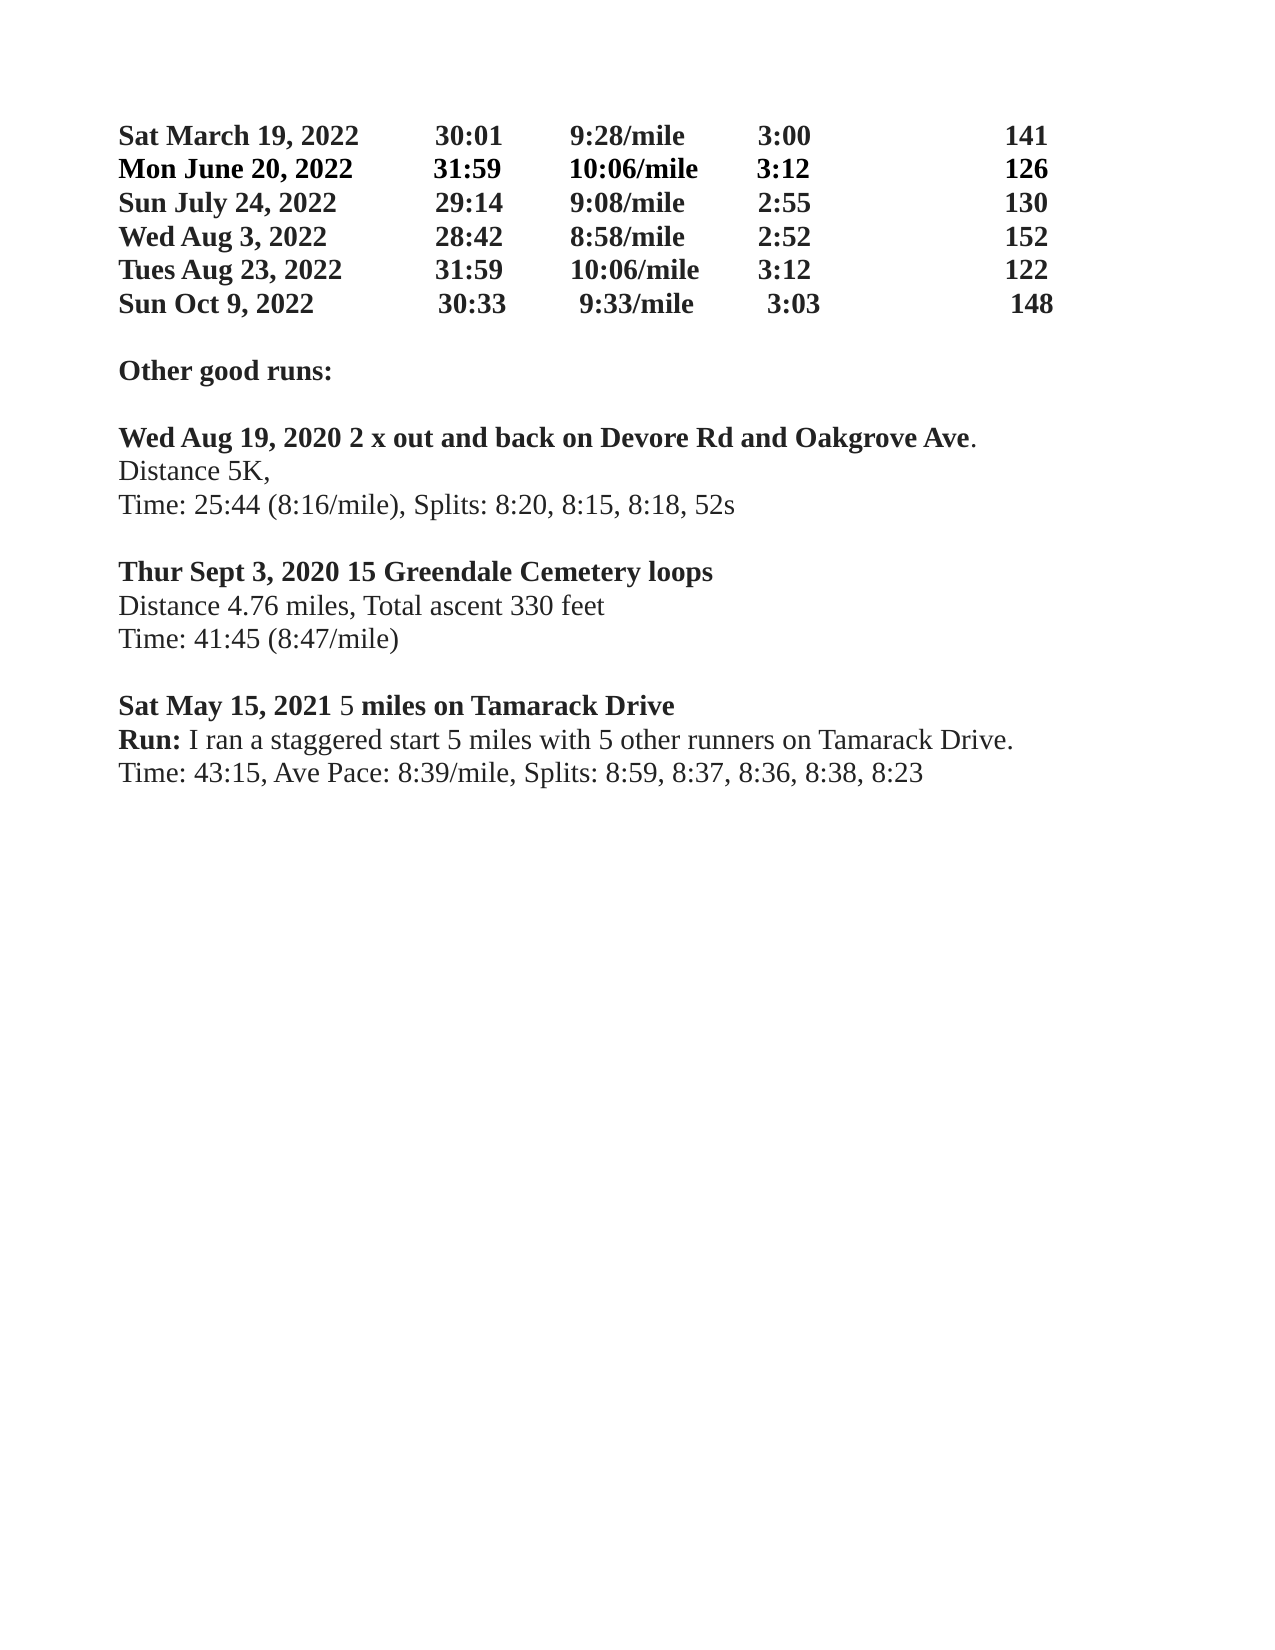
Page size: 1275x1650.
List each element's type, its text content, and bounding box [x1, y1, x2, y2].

text Wed Aug 3, 2022 28:42 8:58/mile 2:52 152 [118, 219, 1161, 252]
text Time: 43:15, Ave Pace: 8:39/mile, Splits: 8:59, 8:37, 8:36, 8:38, 8:23 [118, 755, 1161, 789]
text Sun Oct 9, 2022 30:33 9:33/mile 3:03 148 [118, 286, 1161, 319]
text Run: I ran a staggered start 5 miles with 5 other runners on Tamarack Drive. [118, 722, 1161, 755]
text Sat May 15, 2021 5 miles on Tamarack Drive [118, 688, 1161, 722]
text Wed Aug 19, 2020 2 x out and back on Devore Rd and Oakgrove Ave. [118, 420, 1161, 453]
text Mon June 20, 2022 31:59 10:06/mile 3:12 126 [118, 152, 1157, 185]
text Sat March 19, 2022 30:01 9:28/mile 3:00 141 [118, 118, 1161, 152]
text Sun July 24, 2022 29:14 9:08/mile 2:55 130 [118, 185, 1161, 219]
text Time: 41:45 (8:47/mile) [118, 621, 1161, 655]
text Tues Aug 23, 2022 31:59 10:06/mile 3:12 122 [118, 252, 1161, 286]
text Other good runs: [118, 353, 1161, 386]
text Time: 25:44 (8:16/mile), Splits: 8:20, 8:15, 8:18, 52s [118, 487, 1161, 521]
text Thur Sept 3, 2020 15 Greendale Cemetery loops [118, 554, 1161, 588]
text Distance 5K, [118, 453, 1161, 487]
text Distance 4.76 miles, Total ascent 330 feet [118, 588, 1161, 621]
